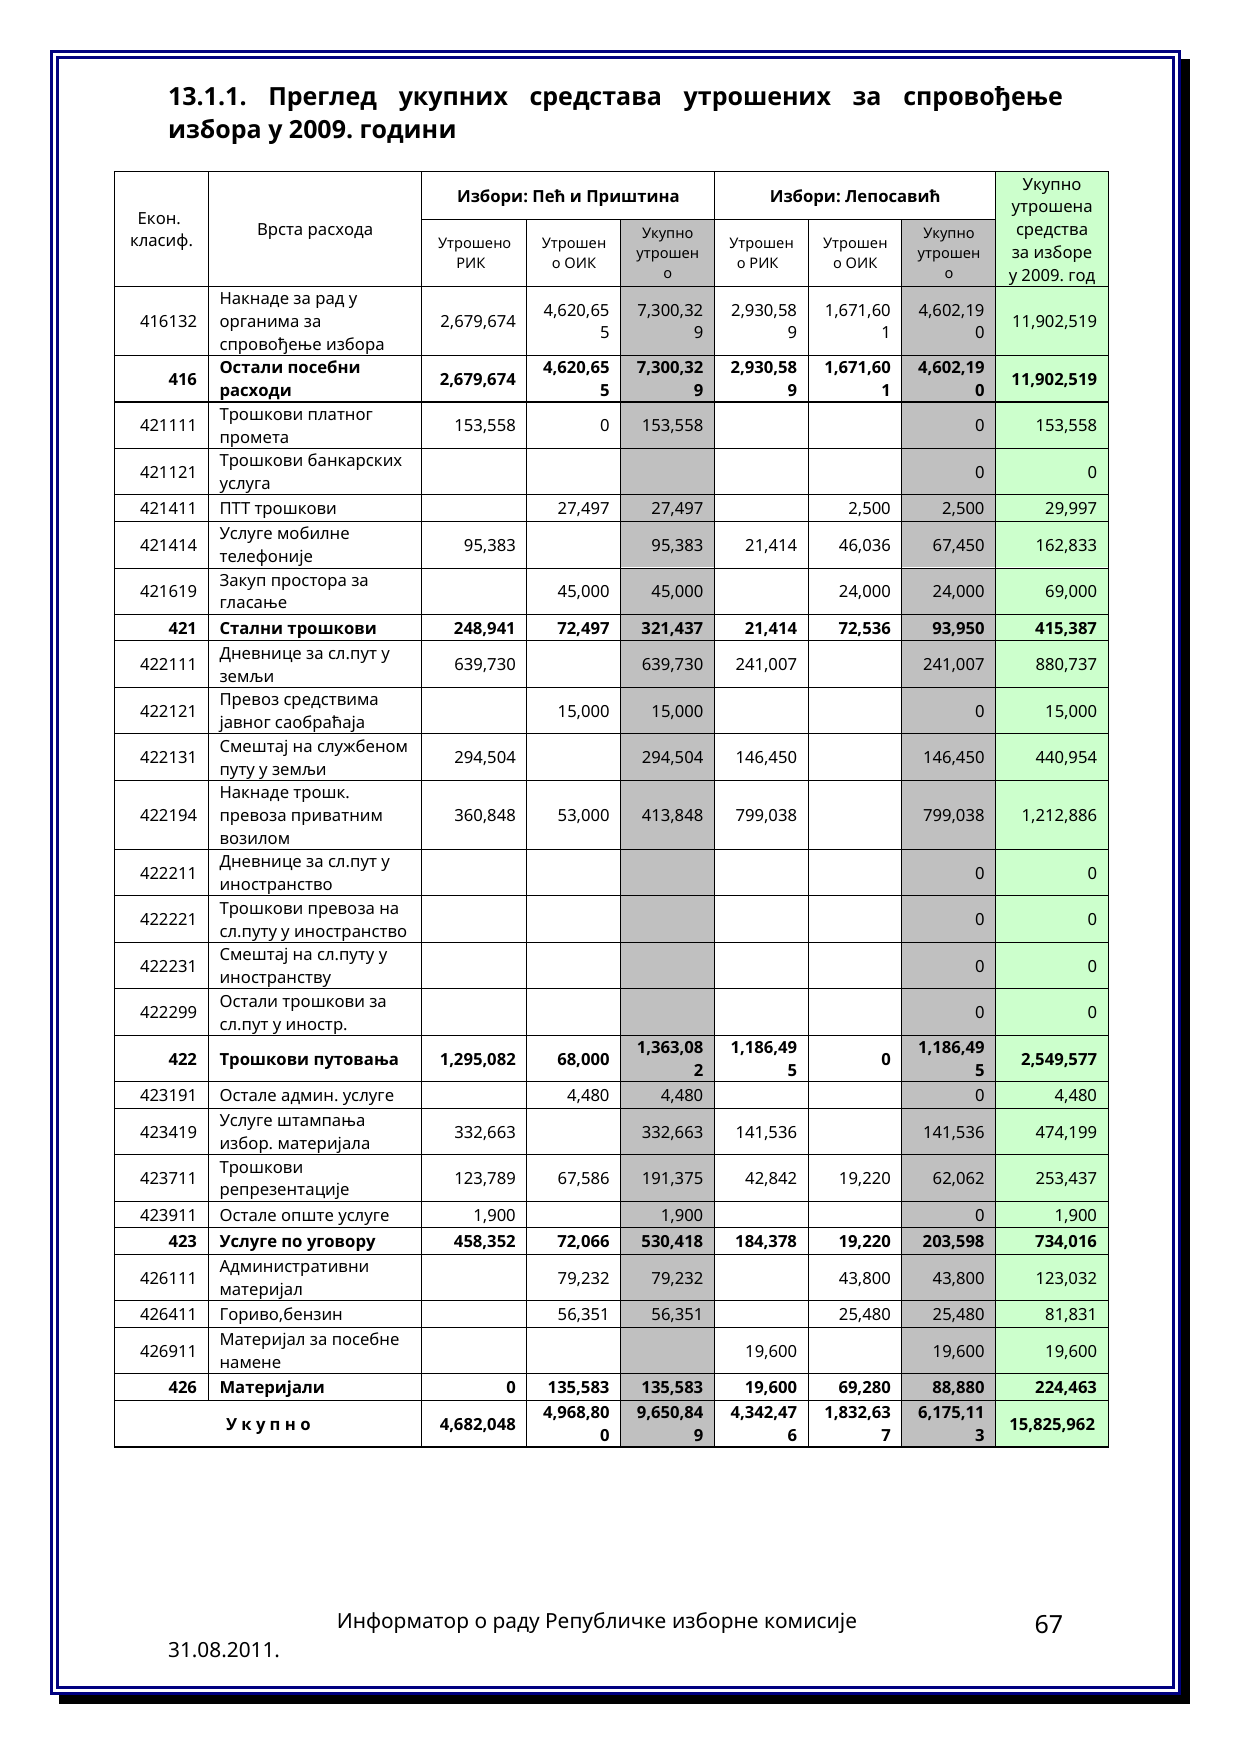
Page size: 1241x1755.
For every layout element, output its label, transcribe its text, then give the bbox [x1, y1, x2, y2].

table_cell 4,968,800 [527, 1401, 620, 1446]
table_cell 426 [115, 1374, 208, 1400]
table_cell 24,000 [902, 569, 995, 614]
table_cell [809, 403, 901, 448]
table_cell 241,007 [902, 641, 995, 687]
table_cell 72,066 [527, 1228, 620, 1254]
table_cell 422221 [115, 896, 208, 942]
table_cell [715, 495, 808, 521]
table_cell 69,000 [996, 569, 1108, 614]
table_header Врста расхода [209, 172, 421, 286]
table_cell 639,730 [621, 641, 714, 687]
table_cell [809, 1202, 901, 1227]
table_cell [422, 943, 526, 988]
table_cell 123,789 [422, 1155, 526, 1201]
table_cell 153,558 [621, 403, 714, 448]
table_cell [422, 449, 526, 494]
table_cell Смештај на сл.путу у иностранству [209, 943, 421, 988]
table_cell 734,016 [996, 1228, 1108, 1254]
table_cell [809, 1328, 901, 1373]
table_cell 21,414 [715, 615, 808, 640]
table_cell 95,383 [422, 522, 526, 567]
table_cell [809, 896, 901, 942]
table_cell [422, 850, 526, 895]
table_cell Материјали [209, 1374, 421, 1400]
table_cell У к у п н о [115, 1401, 421, 1446]
table_cell 153,558 [422, 403, 526, 448]
table_cell 2,930,589 [715, 356, 808, 401]
table_cell Стални трошкови [209, 615, 421, 640]
table_cell 1,295,082 [422, 1036, 526, 1081]
table_cell 880,737 [996, 641, 1108, 687]
table_cell 421411 [115, 495, 208, 521]
table_header Избори: Пећ и Приштина [422, 172, 714, 219]
table_cell Трошкови репрезентације [209, 1155, 421, 1201]
table_cell 56,351 [621, 1301, 714, 1327]
table_cell 0 [996, 943, 1108, 988]
table_cell [715, 569, 808, 614]
table_cell 421619 [115, 569, 208, 614]
table_cell 2,549,577 [996, 1036, 1108, 1081]
table_cell 422194 [115, 781, 208, 849]
table_cell 0 [996, 989, 1108, 1035]
table_cell 19,600 [715, 1328, 808, 1373]
table_cell 0 [902, 943, 995, 988]
table_header Избори: Лепосавић [715, 172, 995, 219]
table_cell 1,186,495 [902, 1036, 995, 1081]
table_cell Остали трошкови за сл.пут у иностр. [209, 989, 421, 1035]
table_cell [809, 1109, 901, 1154]
table_cell 7,300,329 [621, 356, 714, 401]
table_cell [422, 989, 526, 1035]
table_cell 141,536 [715, 1109, 808, 1154]
table_cell 1,363,082 [621, 1036, 714, 1081]
table_cell [527, 522, 620, 567]
table_cell 67,450 [902, 522, 995, 567]
table_cell 426411 [115, 1301, 208, 1327]
table_cell Услуге штампања избор. материјала [209, 1109, 421, 1154]
table_cell 81,831 [996, 1301, 1108, 1327]
table_cell Остале опште услуге [209, 1202, 421, 1227]
table_cell Закуп простора за гласање [209, 569, 421, 614]
table_cell Остале админ. услуге [209, 1082, 421, 1108]
table_cell 426911 [115, 1328, 208, 1373]
table_cell 0 [902, 989, 995, 1035]
table_cell 191,375 [621, 1155, 714, 1201]
table_cell [809, 688, 901, 733]
table_cell 423911 [115, 1202, 208, 1227]
table_cell Услуге по уговору [209, 1228, 421, 1254]
table_cell 294,504 [621, 734, 714, 780]
table_cell 474,199 [996, 1109, 1108, 1154]
table_cell 416 [115, 356, 208, 401]
table_cell 2,930,589 [715, 287, 808, 355]
table_cell [422, 1082, 526, 1108]
table_cell 422111 [115, 641, 208, 687]
table_cell Утрошено РИК [422, 220, 526, 286]
table_cell 19,220 [809, 1228, 901, 1254]
table_cell 135,583 [621, 1374, 714, 1400]
table_cell Трошкови превоза на сл.путу у иностранство [209, 896, 421, 942]
table_cell 0 [902, 403, 995, 448]
table_cell [527, 943, 620, 988]
table_cell [621, 850, 714, 895]
table_cell 4,620,655 [527, 287, 620, 355]
table_cell 413,848 [621, 781, 714, 849]
table_cell Утрошено ОИК [527, 220, 620, 286]
table_cell [621, 1328, 714, 1373]
table_cell Гориво,бензин [209, 1301, 421, 1327]
table_cell [621, 896, 714, 942]
table_cell 21,414 [715, 522, 808, 567]
table_cell Трошкови банкарских услуга [209, 449, 421, 494]
table_cell 422231 [115, 943, 208, 988]
table_cell 530,418 [621, 1228, 714, 1254]
table_cell [422, 569, 526, 614]
table_cell 72,536 [809, 615, 901, 640]
table_cell 639,730 [422, 641, 526, 687]
table_cell [809, 850, 901, 895]
table_cell [621, 989, 714, 1035]
table_cell 203,598 [902, 1228, 995, 1254]
table_cell 42,842 [715, 1155, 808, 1201]
table_cell 56,351 [527, 1301, 620, 1327]
table_cell 11,902,519 [996, 287, 1108, 355]
table_cell 19,600 [715, 1374, 808, 1400]
table_cell 321,437 [621, 615, 714, 640]
table_cell [715, 1082, 808, 1108]
table_cell 422211 [115, 850, 208, 895]
table_cell 62,062 [902, 1155, 995, 1201]
table_cell 1,671,601 [809, 356, 901, 401]
table_cell [809, 641, 901, 687]
table_cell [715, 403, 808, 448]
table_cell 440,954 [996, 734, 1108, 780]
table_cell 0 [996, 850, 1108, 895]
table_cell 15,825,962 [996, 1401, 1108, 1446]
table_cell 4,480 [527, 1082, 620, 1108]
table_cell 15,000 [996, 688, 1108, 733]
table_cell 421414 [115, 522, 208, 567]
table_cell 43,800 [902, 1255, 995, 1300]
table_cell 0 [902, 449, 995, 494]
table_cell 45,000 [527, 569, 620, 614]
table_cell Укупно утрошено [902, 220, 995, 286]
table_cell 69,280 [809, 1374, 901, 1400]
table_cell 799,038 [715, 781, 808, 849]
table_cell 253,437 [996, 1155, 1108, 1201]
table_cell 93,950 [902, 615, 995, 640]
table_cell Остали посебни расходи [209, 356, 421, 401]
table_cell Накнаде за рад у органима за спровођење избора [209, 287, 421, 355]
table_cell 423711 [115, 1155, 208, 1201]
table_cell 4,620,655 [527, 356, 620, 401]
table_cell [715, 1202, 808, 1227]
table_cell [715, 688, 808, 733]
table_cell 4,480 [621, 1082, 714, 1108]
table_cell [715, 850, 808, 895]
table_cell 1,212,886 [996, 781, 1108, 849]
table_cell [527, 896, 620, 942]
table_cell [527, 1202, 620, 1227]
table_cell 7,300,329 [621, 287, 714, 355]
table_cell 25,480 [902, 1301, 995, 1327]
table_cell 162,833 [996, 522, 1108, 567]
table_cell [621, 943, 714, 988]
table_cell Дневнице за сл.пут у иностранство [209, 850, 421, 895]
table_cell 0 [902, 850, 995, 895]
table_cell 0 [902, 1082, 995, 1108]
table_cell 360,848 [422, 781, 526, 849]
table_cell Утрошено РИК [715, 220, 808, 286]
table_cell Дневнице за сл.пут у земљи [209, 641, 421, 687]
table_cell Укупно утрошено [621, 220, 714, 286]
table_cell [527, 641, 620, 687]
table_cell [715, 896, 808, 942]
table_cell [422, 1328, 526, 1373]
table_cell 0 [527, 403, 620, 448]
table_cell Трошкови путовања [209, 1036, 421, 1081]
table_cell 11,902,519 [996, 356, 1108, 401]
table_cell 423 [115, 1228, 208, 1254]
table_cell 0 [422, 1374, 526, 1400]
table_cell 135,583 [527, 1374, 620, 1400]
table_cell 423191 [115, 1082, 208, 1108]
table_cell 123,032 [996, 1255, 1108, 1300]
table_cell 4,342,476 [715, 1401, 808, 1446]
table_cell [422, 688, 526, 733]
table_cell 421 [115, 615, 208, 640]
table_cell [809, 989, 901, 1035]
table_cell [527, 734, 620, 780]
table_cell [809, 781, 901, 849]
table_cell 1,186,495 [715, 1036, 808, 1081]
table_cell [715, 989, 808, 1035]
table_cell Административни материјал [209, 1255, 421, 1300]
table_cell 1,832,637 [809, 1401, 901, 1446]
table_cell 0 [809, 1036, 901, 1081]
table_cell 0 [902, 688, 995, 733]
table_cell [527, 1109, 620, 1154]
table_cell 141,536 [902, 1109, 995, 1154]
table_cell 15,000 [621, 688, 714, 733]
table_cell 4,480 [996, 1082, 1108, 1108]
table_cell 67,586 [527, 1155, 620, 1201]
table_cell 248,941 [422, 615, 526, 640]
table_cell 88,880 [902, 1374, 995, 1400]
table_cell [715, 943, 808, 988]
table_cell 294,504 [422, 734, 526, 780]
table_cell 146,450 [715, 734, 808, 780]
table_cell [422, 1255, 526, 1300]
table_cell 29,997 [996, 495, 1108, 521]
table_cell 184,378 [715, 1228, 808, 1254]
table_cell 0 [996, 896, 1108, 942]
table_cell 27,497 [527, 495, 620, 521]
table_cell 68,000 [527, 1036, 620, 1081]
table_cell 1,900 [996, 1202, 1108, 1227]
table_cell 79,232 [621, 1255, 714, 1300]
table_cell [809, 1082, 901, 1108]
table_cell Превоз средствима јавног саобраћаја [209, 688, 421, 733]
table_cell 0 [996, 449, 1108, 494]
table_cell [422, 495, 526, 521]
table_cell 4,682,048 [422, 1401, 526, 1446]
table_cell [527, 989, 620, 1035]
table_cell ПТТ трошкови [209, 495, 421, 521]
table_cell 458,352 [422, 1228, 526, 1254]
table_cell Смештај на службеном путу у земљи [209, 734, 421, 780]
table_cell 421111 [115, 403, 208, 448]
table_cell 4,602,190 [902, 356, 995, 401]
table_cell 422299 [115, 989, 208, 1035]
table_cell [715, 1255, 808, 1300]
table_cell 27,497 [621, 495, 714, 521]
table_cell [715, 1301, 808, 1327]
table_cell [809, 734, 901, 780]
table_cell [422, 1301, 526, 1327]
table_cell [527, 449, 620, 494]
table_cell 19,220 [809, 1155, 901, 1201]
table_cell 241,007 [715, 641, 808, 687]
table_cell 422131 [115, 734, 208, 780]
table_cell 422121 [115, 688, 208, 733]
table_cell 1,900 [422, 1202, 526, 1227]
table_header Укупно утрошена средства за изборе у 2009. год [996, 172, 1108, 286]
table_cell 24,000 [809, 569, 901, 614]
table_cell [809, 449, 901, 494]
table_cell [621, 449, 714, 494]
table_cell [527, 1328, 620, 1373]
table_cell Утрошено ОИК [809, 220, 901, 286]
table_cell 2,679,674 [422, 287, 526, 355]
table_cell 46,036 [809, 522, 901, 567]
table_cell 53,000 [527, 781, 620, 849]
table_cell 79,232 [527, 1255, 620, 1300]
table_cell Накнаде трошк. превоза приватним возилом [209, 781, 421, 849]
table_cell [527, 850, 620, 895]
table_cell 95,383 [621, 522, 714, 567]
table_cell 332,663 [422, 1109, 526, 1154]
table_cell 0 [902, 896, 995, 942]
table_cell Услуге мобилне телефоније [209, 522, 421, 567]
table_cell [422, 896, 526, 942]
table_cell 72,497 [527, 615, 620, 640]
table_cell 799,038 [902, 781, 995, 849]
table_cell 0 [902, 1202, 995, 1227]
table_cell 43,800 [809, 1255, 901, 1300]
table_cell 4,602,190 [902, 287, 995, 355]
table_cell 1,671,601 [809, 287, 901, 355]
table_cell 19,600 [996, 1328, 1108, 1373]
table_header Екон. класиф. [115, 172, 208, 286]
table_cell 423419 [115, 1109, 208, 1154]
table_cell Материјал за посебне намене [209, 1328, 421, 1373]
table_cell 25,480 [809, 1301, 901, 1327]
table_cell 19,600 [902, 1328, 995, 1373]
table_cell 332,663 [621, 1109, 714, 1154]
table_cell 422 [115, 1036, 208, 1081]
table_cell 415,387 [996, 615, 1108, 640]
table_cell 2,679,674 [422, 356, 526, 401]
table_cell 1,900 [621, 1202, 714, 1227]
table_cell 426111 [115, 1255, 208, 1300]
subtitle 13.1.1. Преглед укупних средстава утрошених за спровођење избора у 2009. години [168, 78, 1063, 146]
table_cell 153,558 [996, 403, 1108, 448]
table_cell [715, 449, 808, 494]
table_cell 2,500 [902, 495, 995, 521]
table_cell 146,450 [902, 734, 995, 780]
table_cell 416132 [115, 287, 208, 355]
table_cell 15,000 [527, 688, 620, 733]
table_cell 421121 [115, 449, 208, 494]
table_cell 9,650,849 [621, 1401, 714, 1446]
table_cell 2,500 [809, 495, 901, 521]
table_cell [809, 943, 901, 988]
table_cell 45,000 [621, 569, 714, 614]
table_cell 6,175,113 [902, 1401, 995, 1446]
table_cell Трошкови платног промета [209, 403, 421, 448]
table_cell 224,463 [996, 1374, 1108, 1400]
